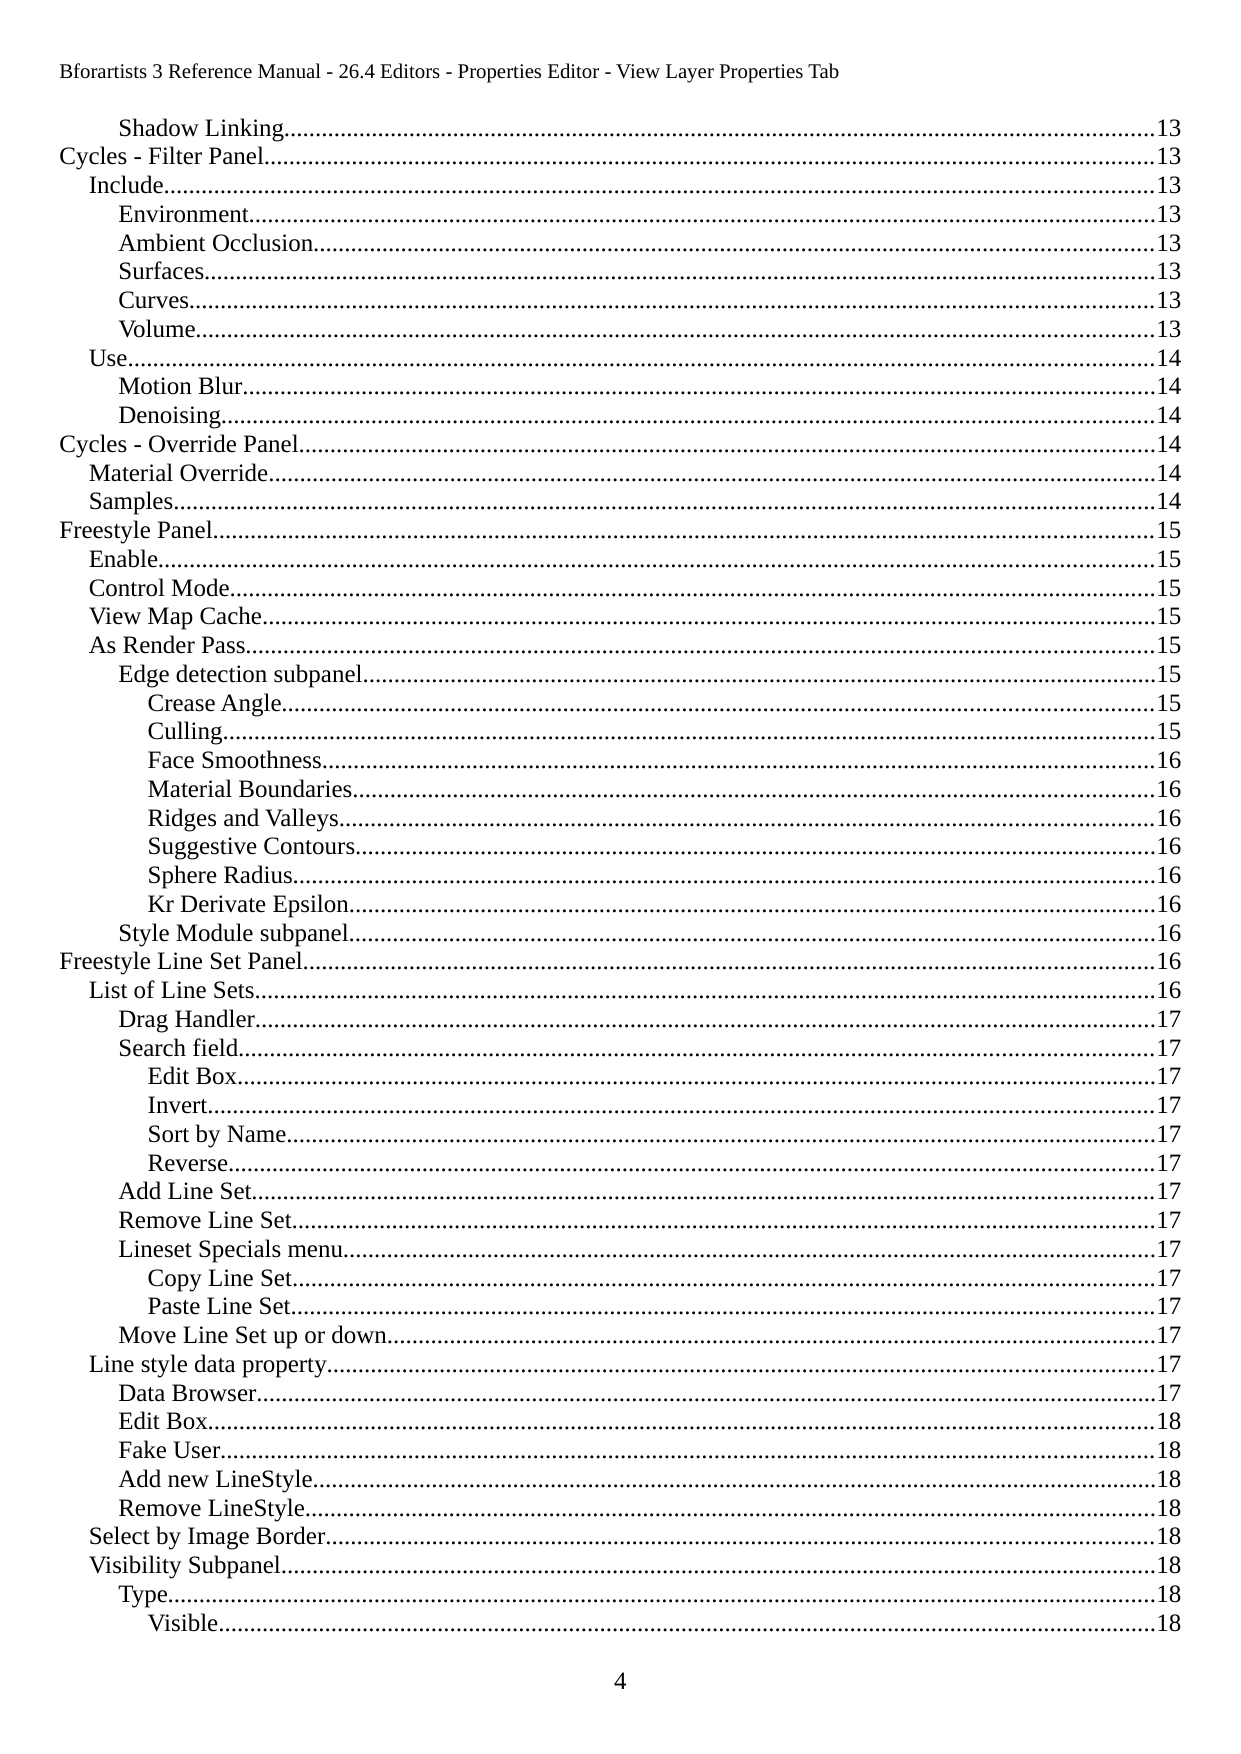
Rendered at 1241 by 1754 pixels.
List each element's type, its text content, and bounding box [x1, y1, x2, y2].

text Freestyle Panel 15 [59, 515, 1181, 544]
text Invert 17 [147, 1090, 1181, 1119]
text Add Line Set 17 [118, 1176, 1181, 1205]
text Material Boundaries 16 [147, 774, 1181, 803]
text Remove LineStyle 18 [118, 1493, 1181, 1521]
text Motion Blur 14 [118, 371, 1181, 400]
text Samples 14 [88, 486, 1181, 515]
text Crease Angle 15 [147, 688, 1181, 716]
text Edge detection subpanel 15 [118, 659, 1181, 688]
text Edit Box 18 [118, 1406, 1181, 1435]
text Copy Line Set 17 [147, 1263, 1181, 1291]
text Remove Line Set 17 [118, 1205, 1181, 1234]
text Environment 13 [118, 199, 1181, 228]
text Edit Box 17 [147, 1061, 1181, 1090]
text Reverse 17 [147, 1148, 1181, 1176]
text Fake User 18 [118, 1435, 1181, 1464]
text Search field 17 [118, 1033, 1181, 1061]
text Visible 18 [147, 1608, 1181, 1636]
text Paste Line Set 17 [147, 1291, 1181, 1320]
text Drag Handler 17 [118, 1004, 1181, 1033]
text Control Mode 15 [88, 573, 1181, 601]
text List of Line Sets 16 [88, 975, 1181, 1004]
text Culling 15 [147, 716, 1181, 745]
text Data Browser 17 [118, 1378, 1181, 1406]
text Add new LineStyle 18 [118, 1464, 1181, 1493]
text Sphere Radius 16 [147, 860, 1181, 889]
text Face Smoothness 16 [147, 745, 1181, 774]
text Cycles - Filter Panel 13 [59, 141, 1181, 170]
text Select by Image Border 18 [88, 1521, 1181, 1550]
text View Map Cache 15 [88, 601, 1181, 630]
text Ambient Occlusion 13 [118, 228, 1181, 256]
text Include 13 [88, 170, 1181, 199]
text Lineset Specials menu 17 [118, 1234, 1181, 1263]
text As Render Pass 15 [88, 630, 1181, 659]
text Freestyle Line Set Panel 16 [59, 946, 1181, 975]
text Kr Derivate Epsilon 16 [147, 889, 1181, 918]
text Type 18 [118, 1579, 1181, 1608]
text Surfaces 13 [118, 256, 1181, 285]
text Suggestive Contours 16 [147, 831, 1181, 860]
text Enable 15 [88, 544, 1181, 573]
text Ridges and Valleys 16 [147, 803, 1181, 831]
text Style Module subpanel 16 [118, 918, 1181, 946]
text Denoising 14 [118, 400, 1181, 429]
text Line style data property 17 [88, 1349, 1181, 1378]
text Volume 13 [118, 314, 1181, 343]
text Material Override 14 [88, 458, 1181, 486]
text Sort by Name 17 [147, 1119, 1181, 1148]
text Curves 13 [118, 285, 1181, 314]
text Use 14 [88, 343, 1181, 371]
text Visibility Subpanel 18 [88, 1550, 1181, 1579]
text Shadow Linking 13 [118, 113, 1181, 141]
text Move Line Set up or down 17 [118, 1320, 1181, 1349]
text Cycles - Override Panel 14 [59, 429, 1181, 458]
